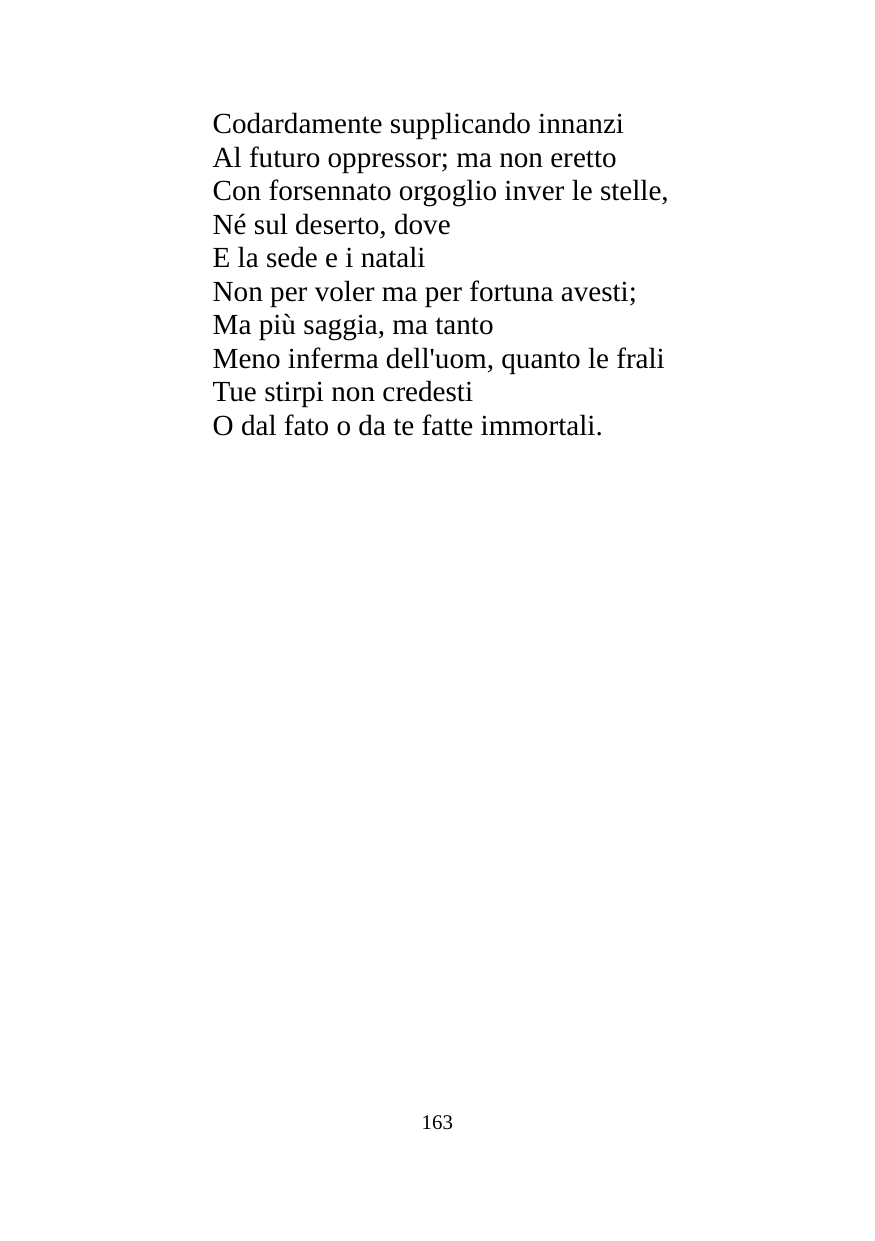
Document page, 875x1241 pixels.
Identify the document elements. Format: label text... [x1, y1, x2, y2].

text E la sede e i natali [183, 240, 768, 274]
text Con forsennato orgoglio inver le stelle, [183, 173, 768, 207]
text Tue stirpi non credesti [183, 374, 768, 408]
text Non per voler ma per fortuna avesti; [183, 274, 768, 307]
text Codardamente supplicando innanzi [183, 106, 768, 140]
text Né sul deserto, dove [183, 207, 768, 240]
text Meno inferma dell'uom, quanto le frali [183, 341, 768, 374]
text Ma più saggia, ma tanto [183, 307, 768, 341]
text O dal fato o da te fatte immortali. [183, 408, 768, 442]
text Al futuro oppressor; ma non eretto [183, 140, 768, 173]
